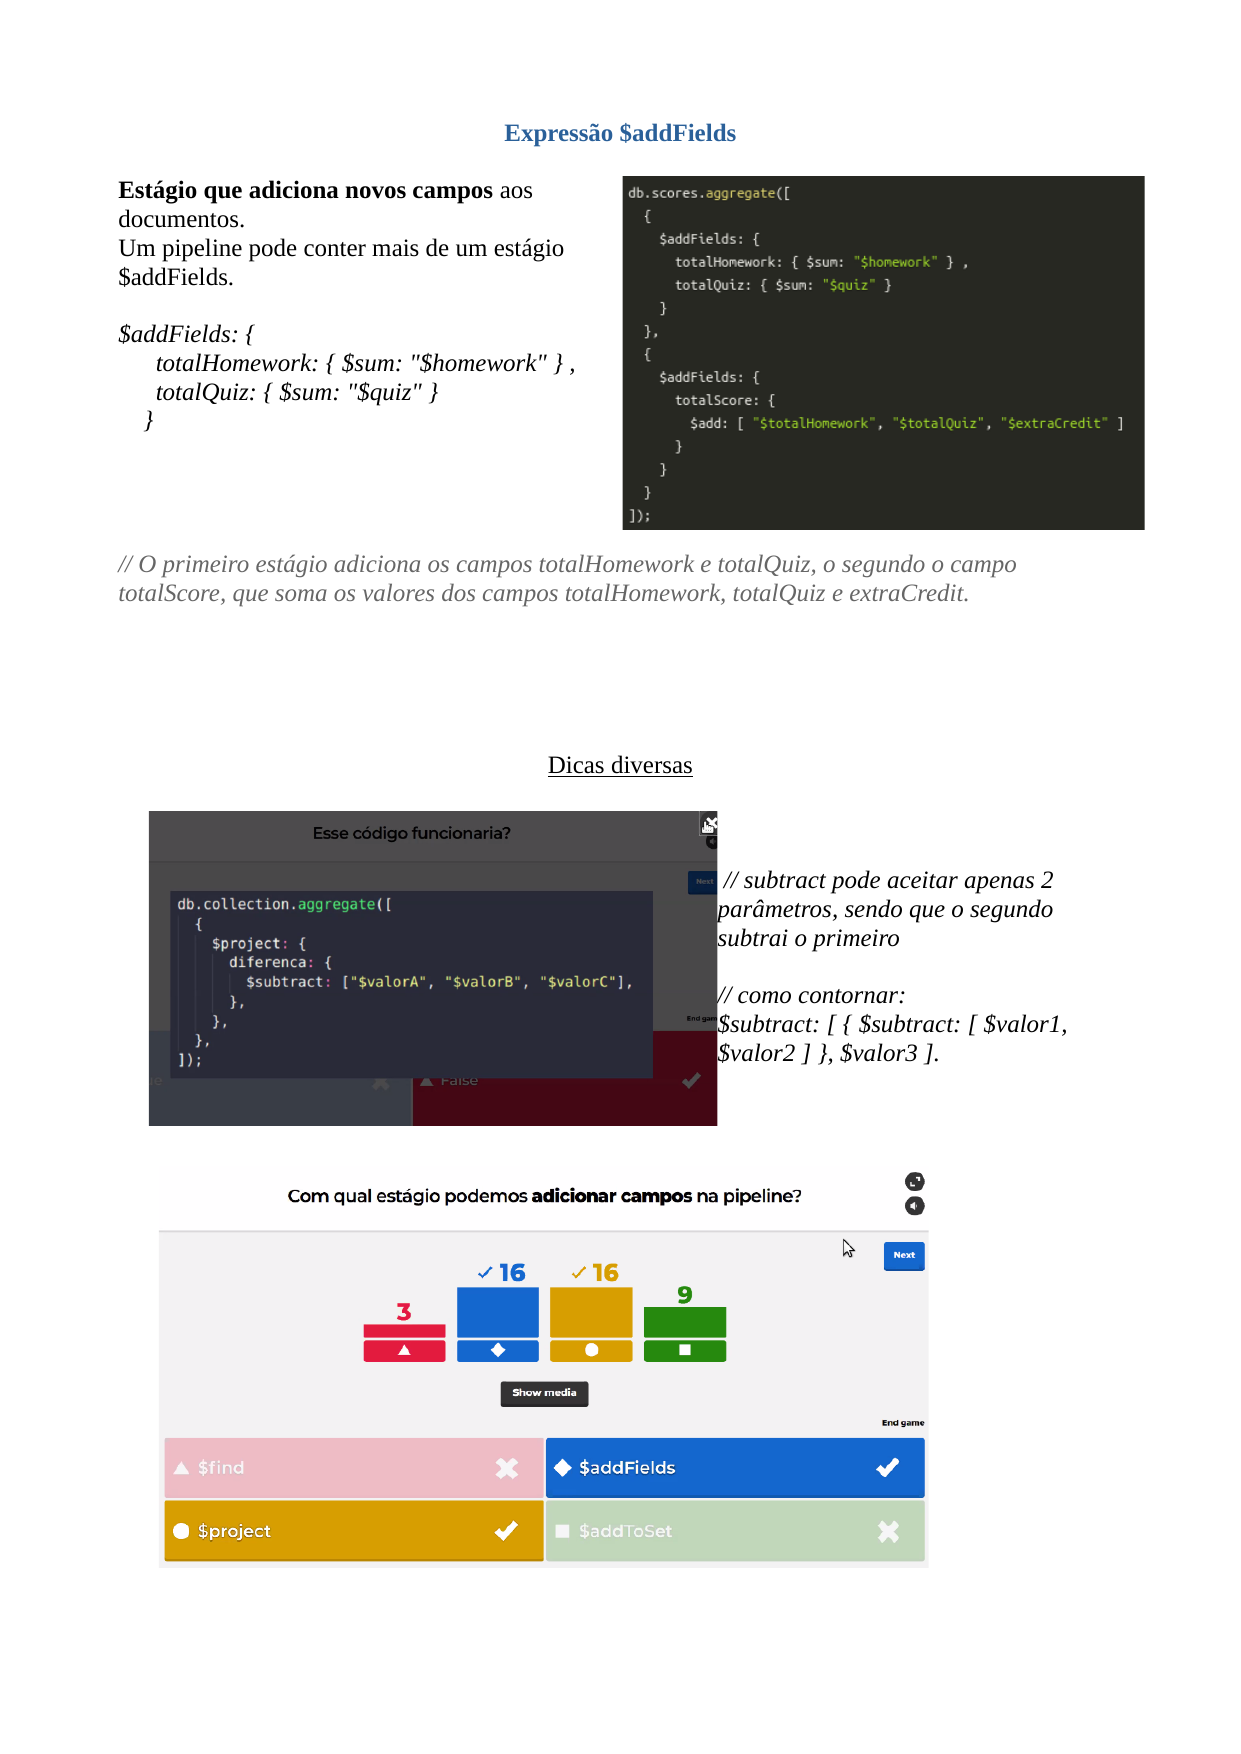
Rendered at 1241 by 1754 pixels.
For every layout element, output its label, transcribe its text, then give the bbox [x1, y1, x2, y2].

picture [158, 1166, 929, 1568]
text // subtract pode aceitar apenas 2 parâmetros, sendo que o segundo subtrai o primeiro [718, 866, 1122, 952]
text // como contornar: [718, 981, 1122, 1009]
text totalQuiz: { $sum: "$quiz" } [118, 377, 622, 406]
text Estágio que adiciona novos campos aos documentos. [118, 176, 622, 233]
text totalHomework: { $sum: "$homework" } , [118, 348, 622, 377]
text Um pipeline pode conter mais de um estágio $addFields. [118, 233, 622, 291]
picture [622, 176, 1145, 530]
picture [148, 811, 718, 1126]
text [118, 981, 148, 1009]
text $subtract: [ { $subtract: [ $valor1, $valor2 ] }, $valor3 ]. [718, 1009, 1122, 1067]
text // O primeiro estágio adiciona os campos totalHomework e totalQuiz, o segundo o campo totalScore, que soma os valores dos campos totalHomework, totalQuiz e extraCredit. [118, 549, 1122, 607]
text [118, 1009, 148, 1067]
text [118, 866, 148, 952]
text } [118, 406, 622, 434]
text Expressão $addFields [118, 118, 1122, 147]
text $addFields: { [118, 319, 622, 348]
text Dicas diversas [118, 751, 1122, 779]
